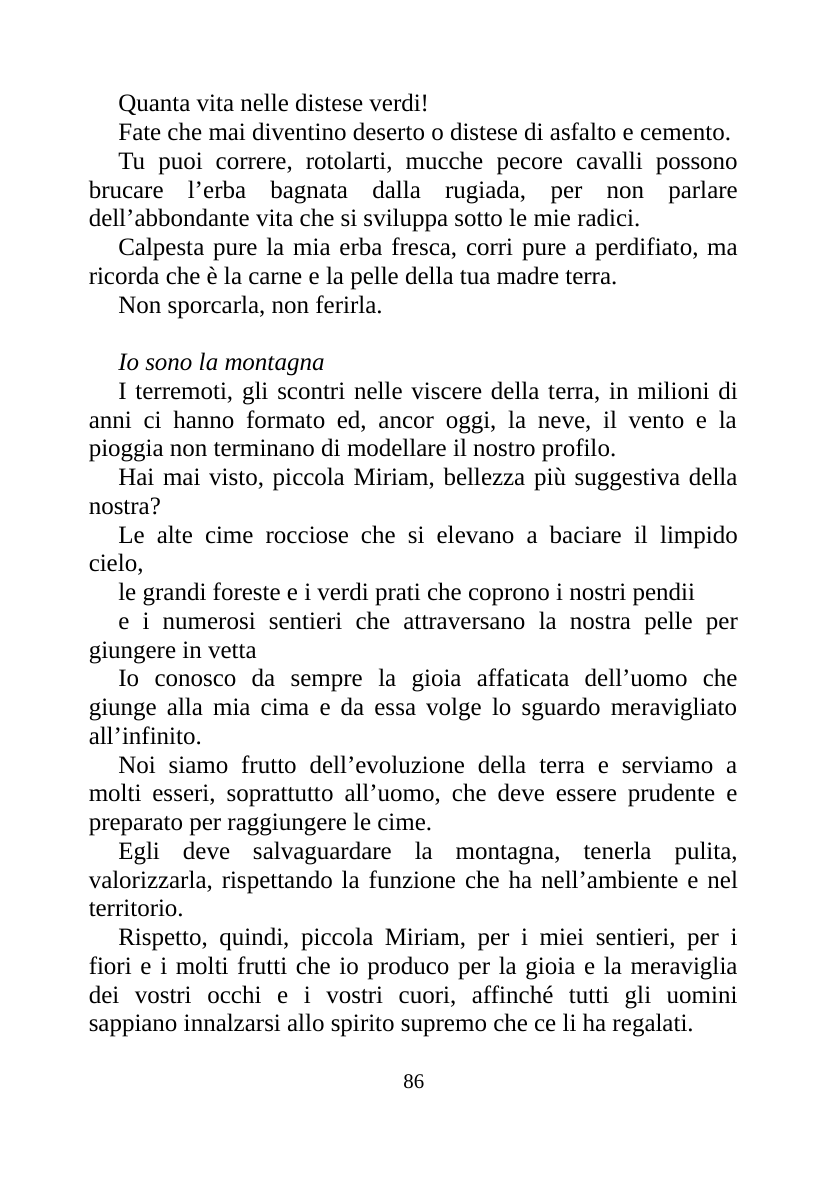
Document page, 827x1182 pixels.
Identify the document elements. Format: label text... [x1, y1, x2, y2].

text Io sono la montagna [88, 347, 738, 376]
text Quanta vita nelle distese verdi! [88, 88, 738, 117]
text Non sporcarla, non ferirla. [88, 290, 738, 318]
text Le alte cime rocciose che si elevano a baciare il limpido cielo, [88, 520, 738, 577]
text Calpesta pure la mia erba fresca, corri pure a perdifiato, ma ricorda che è la carne e la pelle della tua madre terra. [88, 232, 738, 290]
text le grandi foreste e i verdi prati che coprono i nostri pendii [88, 577, 738, 606]
text e i numerosi sentieri che attraversano la nostra pelle per giungere in vetta [88, 606, 738, 663]
text Egli deve salvaguardare la montagna, tenerla pulita, valorizzarla, rispettando la funzione che ha nell’ambiente e nel territorio. [88, 836, 738, 922]
text Noi siamo frutto dell’evoluzione della terra e serviamo a molti esseri, soprattutto all’uomo, che deve essere prudente e preparato per raggiungere le cime. [88, 750, 738, 836]
text Io conosco da sempre la gioia affaticata dell’uomo che giunge alla mia cima e da essa volge lo sguardo meravigliato all’infinito. [88, 663, 738, 750]
text Tu puoi correre, rotolarti, mucche pecore cavalli possono brucare l’erba bagnata dalla rugiada, per non parlare dell’abbondante vita che si sviluppa sotto le mie radici. [88, 146, 738, 232]
text Hai mai visto, piccola Miriam, bellezza più suggestiva della nostra? [88, 462, 738, 520]
text I terremoti, gli scontri nelle viscere della terra, in milioni di anni ci hanno formato ed, ancor oggi, la neve, il vento e la pioggia non terminano di modellare il nostro profilo. [88, 376, 738, 462]
text Fate che mai diventino deserto o distese di asfalto e cemento. [88, 117, 738, 146]
text Rispetto, quindi, piccola Miriam, per i miei sentieri, per i fiori e i molti frutti che io produco per la gioia e la meraviglia dei vostri occhi e i vostri cuori, affinché tutti gli uomini sappiano innalzarsi allo spirito supremo che ce li ha regalati. [88, 922, 738, 1037]
